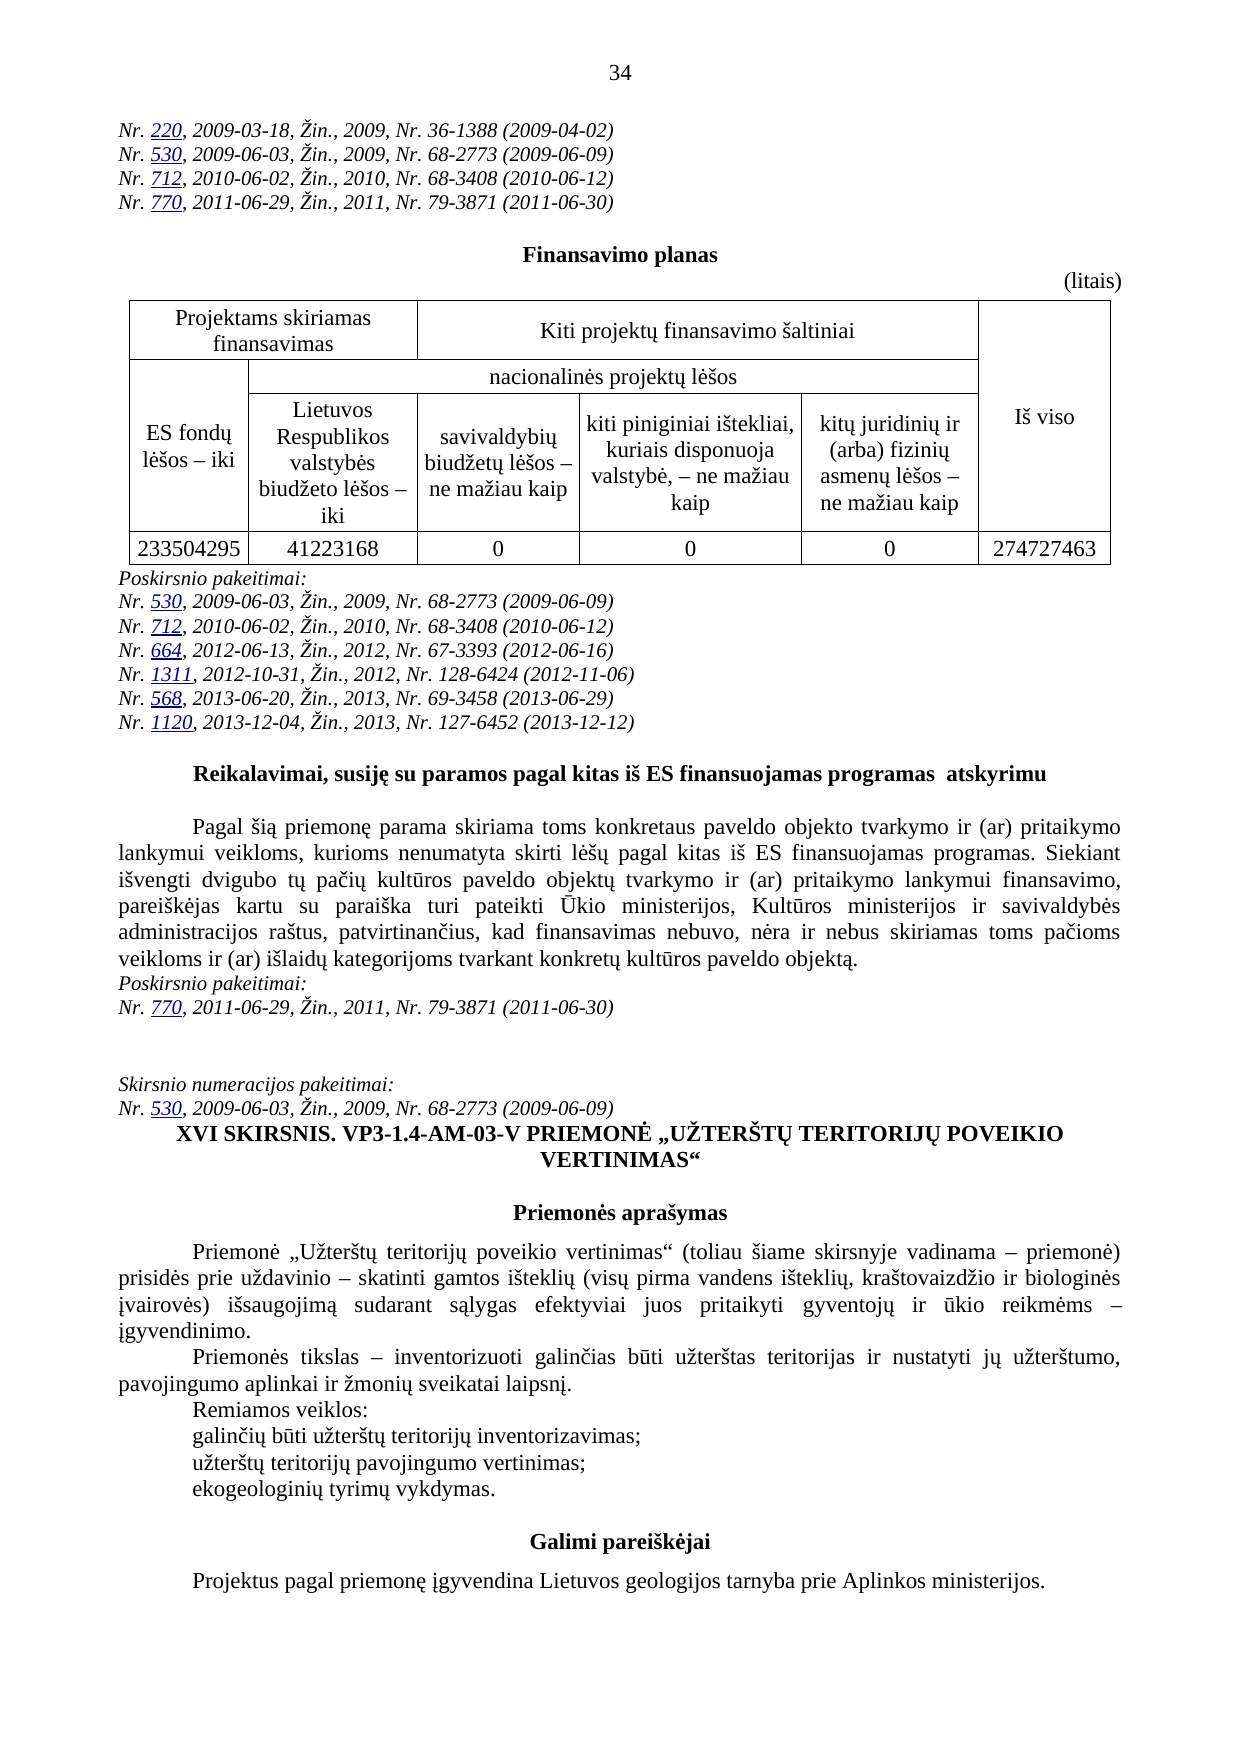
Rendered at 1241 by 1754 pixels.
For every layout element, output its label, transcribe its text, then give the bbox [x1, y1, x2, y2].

text Nr. 220, 2009-03-18, Žin., 2009, Nr. 36-1388 (2009-04-02) [118, 118, 1122, 142]
text Nr. 1311, 2012-10-31, Žin., 2012, Nr. 128-6424 (2012-11-06) [118, 662, 1122, 686]
text Nr. 530, 2009-06-03, Žin., 2009, Nr. 68-2773 (2009-06-09) [118, 142, 1122, 166]
table_cell savivaldybių biudžetų lėšos – ne mažiau kaip [418, 394, 579, 531]
text Remiamos veiklos: [118, 1396, 1122, 1422]
text Poskirsnio pakeitimai: [118, 971, 1122, 995]
table_cell 233504295 [130, 532, 248, 564]
table_cell 0 [418, 532, 579, 564]
text Pagal šią priemonę parama skiriama toms konkretaus paveldo objekto tvarkymo ir (ar) pritaikymo lankymui veikloms, kurioms nenumatyta skirti lėšų pagal kitas iš ES finansuojamas programas. Siekiant išvengti dvigubo tų pačių kultūros paveldo objektų tvarkymo ir (ar) pritaikymo lankymui finansavimo, pareiškėjas kartu su paraiška turi pateikti Ūkio ministerijos, Kultūros ministerijos ir savivaldybės administracijos raštus, patvirtinančius, kad finansavimas nebuvo, nėra ir nebus skiriamas toms pačioms veikloms ir (ar) išlaidų kategorijoms tvarkant konkretų kultūros paveldo objektą. [118, 813, 1122, 971]
table_cell kitų juridinių ir (arba) fizinių asmenų lėšos – ne mažiau kaip [802, 394, 978, 531]
table_cell 274727463 [979, 532, 1110, 564]
table_cell nacionalinės projektų lėšos [249, 360, 978, 392]
text Nr. 712, 2010-06-02, Žin., 2010, Nr. 68-3408 (2010-06-12) [118, 166, 1122, 190]
table_cell 0 [802, 532, 978, 564]
table_cell kiti piniginiai ištekliai, kuriais disponuoja valstybė, – ne mažiau kaip [580, 394, 801, 531]
table_cell 41223168 [249, 532, 417, 564]
text Galimi pareiškėjai [118, 1528, 1122, 1554]
text Nr. 770, 2011-06-29, Žin., 2011, Nr. 79-3871 (2011-06-30) [118, 190, 1122, 214]
table_cell Lietuvos Respublikos valstybės biudžeto lėšos – iki [249, 394, 417, 531]
text Nr. 664, 2012-06-13, Žin., 2012, Nr. 67-3393 (2012-06-16) [118, 638, 1122, 662]
text (litais) [230, 267, 1122, 293]
text Poskirsnio pakeitimai: [118, 565, 1122, 589]
text Nr. 530, 2009-06-03, Žin., 2009, Nr. 68-2773 (2009-06-09) [118, 1096, 1122, 1120]
text ekogeologinių tyrimų vykdymas. [118, 1475, 1122, 1501]
text Priemonės tikslas – inventorizuoti galinčias būti užterštas teritorijas ir nustatyti jų užterštumo, pavojingumo aplinkai ir žmonių sveikatai laipsnį. [118, 1343, 1122, 1396]
text galinčių būti užterštų teritorijų inventorizavimas; [118, 1422, 1122, 1449]
text Skirsnio numeracijos pakeitimai: [118, 1072, 1122, 1096]
text Nr. 770, 2011-06-29, Žin., 2011, Nr. 79-3871 (2011-06-30) [118, 995, 1122, 1019]
text Priemonės aprašymas [118, 1199, 1122, 1225]
text Nr. 568, 2013-06-20, Žin., 2013, Nr. 69-3458 (2013-06-29) [118, 686, 1122, 710]
text Reikalavimai, susiję su paramos pagal kitas iš ES finansuojamas programas atskyrimu [118, 760, 1122, 787]
table_cell ES fondų lėšos – iki [130, 360, 248, 531]
text Projektus pagal priemonę įgyvendina Lietuvos geologijos tarnyba prie Aplinkos ministerijos. [118, 1567, 1122, 1593]
subtitle xVI skirsnis. VP3-1.4-AM-03-V PRIEMONĖ „UŽTERŠTŲ TERITORIJŲ POVEIKIO VERTINIMAS“ [118, 1120, 1122, 1173]
text užterštų teritorijų pavojingumo vertinimas; [118, 1449, 1122, 1475]
table_header Kiti projektų finansavimo šaltiniai [418, 301, 978, 359]
table_header Iš viso [979, 301, 1110, 531]
text Priemonė „Užterštų teritorijų poveikio vertinimas“ (toliau šiame skirsnyje vadinama – priemonė) prisidės prie uždavinio – skatinti gamtos išteklių (visų pirma vandens išteklių, kraštovaizdžio ir biologinės įvairovės) išsaugojimą sudarant sąlygas efektyviai juos pritaikyti gyventojų ir ūkio reikmėms – įgyvendinimo. [118, 1238, 1122, 1343]
text Nr. 530, 2009-06-03, Žin., 2009, Nr. 68-2773 (2009-06-09) [118, 589, 1122, 613]
text Nr. 1120, 2013-12-04, Žin., 2013, Nr. 127-6452 (2013-12-12) [118, 710, 1122, 734]
text Finansavimo planas [118, 241, 1122, 267]
table_cell 0 [580, 532, 801, 564]
table_header Projektams skiriamas finansavimas [130, 301, 417, 359]
text Nr. 712, 2010-06-02, Žin., 2010, Nr. 68-3408 (2010-06-12) [118, 613, 1122, 638]
